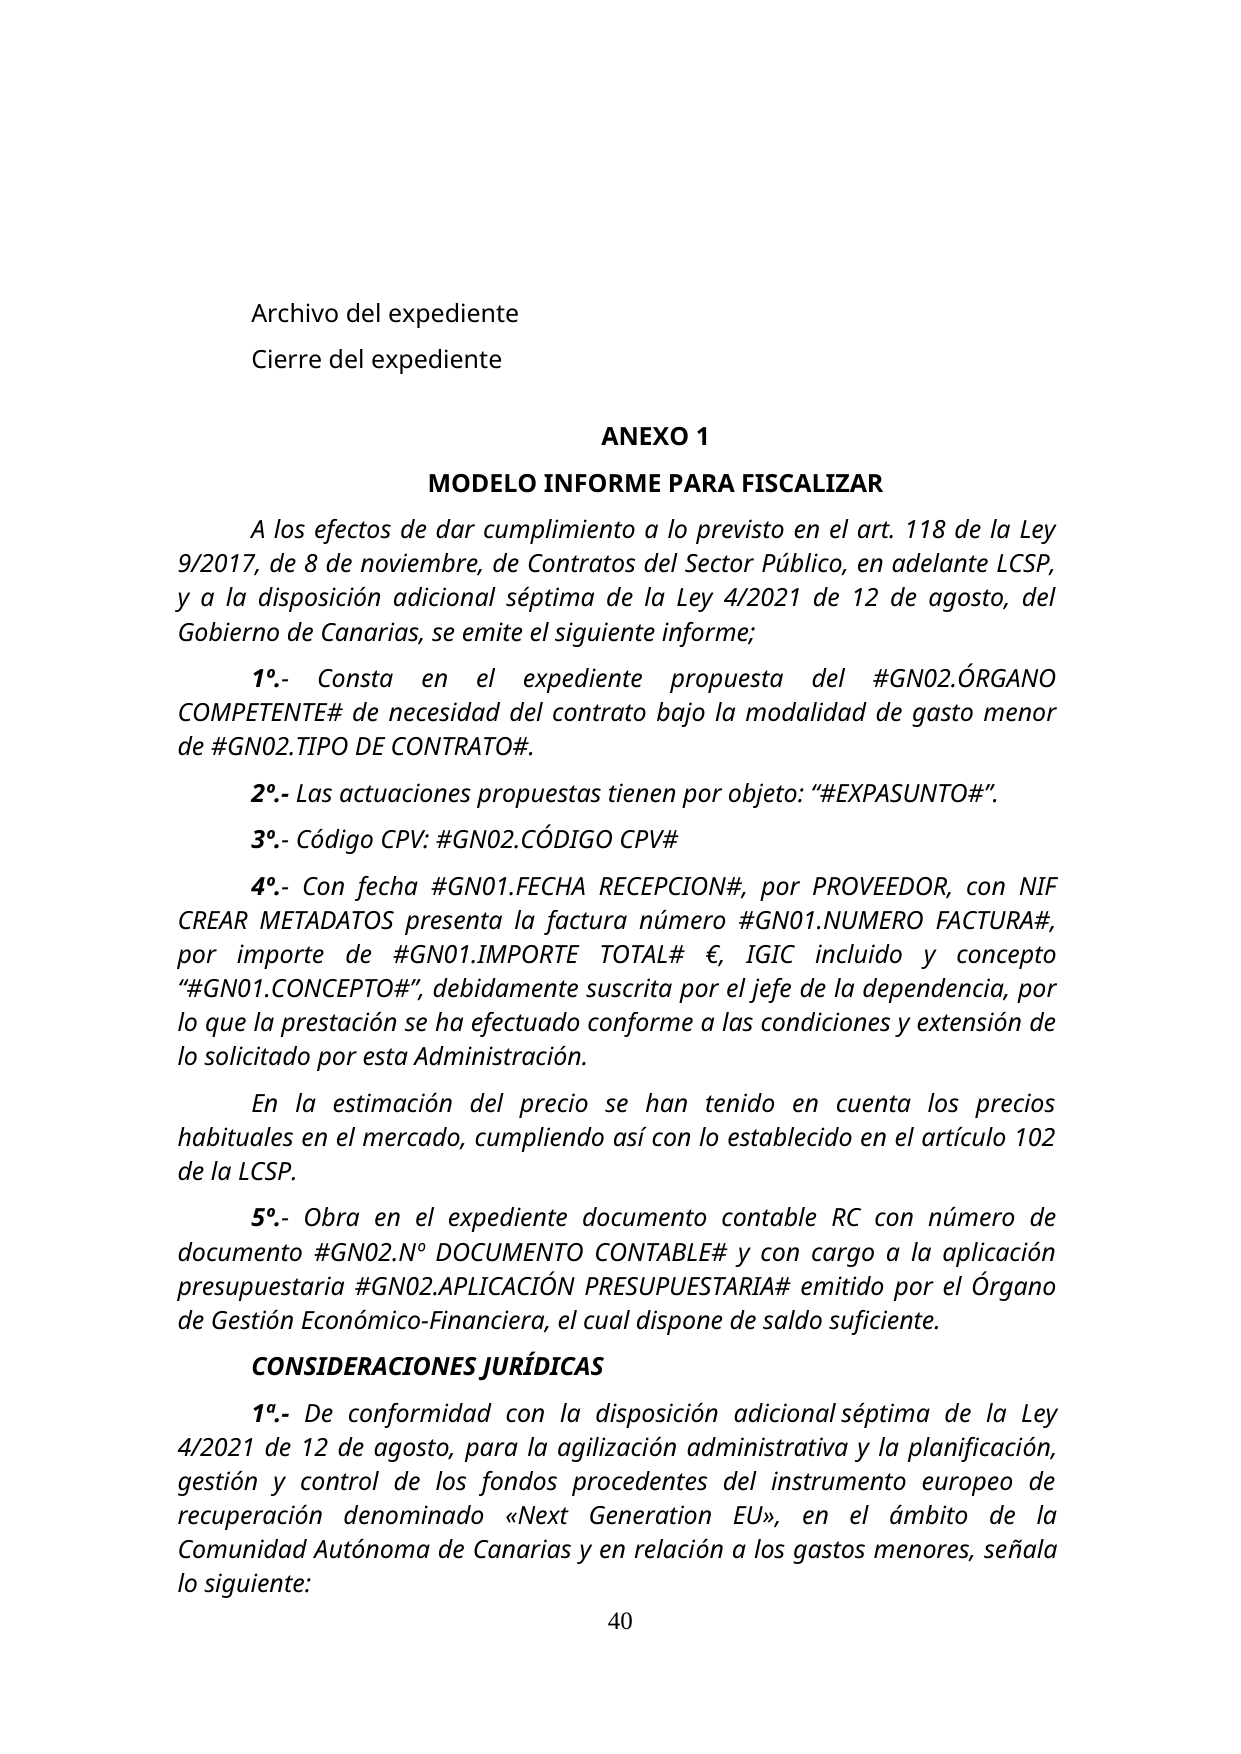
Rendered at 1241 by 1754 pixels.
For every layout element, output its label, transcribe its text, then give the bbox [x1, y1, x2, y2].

text 4º.- Con fecha #GN01.FECHA RECEPCION#, por PROVEEDOR, con NIF CREAR METADATOS presenta la factura número #GN01.NUMERO FACTURA#, por importe de #GN01.IMPORTE TOTAL# €, IGIC incluido y concepto “#GN01.CONCEPTO#”, debidamente suscrita por el jefe de la dependencia, por lo que la prestación se ha efectuado conforme a las condiciones y extensión de lo solicitado por esta Administración. [177, 868, 1060, 1073]
text MODELO INFORME PARA FISCALIZAR [177, 465, 1060, 499]
text 1ª.- De conformidad con la disposición adicional séptima de la Ley 4/2021 de 12 de agosto, para la agilización administrativa y la planificación, gestión y control de los fondos procedentes del instrumento europeo de recuperación denominado «Next Generation EU», en el ámbito de la Comunidad Autónoma de Canarias y en relación a los gastos menores, señala lo siguiente: [177, 1395, 1060, 1600]
text A los efectos de dar cumplimiento a lo previsto en el art. 118 de la Ley 9/2017, de 8 de noviembre, de Contratos del Sector Público, en adelante LCSP, y a la disposición adicional séptima de la Ley 4/2021 de 12 de agosto, del Gobierno de Canarias, se emite el siguiente informe; [177, 512, 1060, 648]
text ANEXO 1 [177, 419, 1060, 453]
text 3º.- Código CPV: #GN02.CÓDIGO CPV# [177, 822, 1060, 856]
text Cierre del expediente [177, 342, 1060, 376]
text 5º.- Obra en el expediente documento contable RC con número de documento #GN02.Nº DOCUMENTO CONTABLE# y con cargo a la aplicación presupuestaria #GN02.APLICACIÓN PRESUPUESTARIA# emitido por el Órgano de Gestión Económico-Financiera, el cual dispone de saldo suficiente. [177, 1200, 1060, 1336]
text En la estimación del precio se han tenido en cuenta los precios habituales en el mercado, cumpliendo así con lo establecido en el artículo 102 de la LCSP. [177, 1085, 1060, 1188]
text Archivo del expediente [177, 295, 1060, 329]
text 2º.- Las actuaciones propuestas tienen por objeto: “#EXPASUNTO#”. [177, 775, 1060, 809]
text 1º.- Consta en el expediente propuesta del #GN02.ÓRGANO COMPETENTE# de necesidad del contrato bajo la modalidad de gasto menor de #GN02.TIPO DE CONTRATO#. [177, 661, 1060, 763]
text CONSIDERACIONES JURÍDICAS [177, 1349, 1060, 1383]
